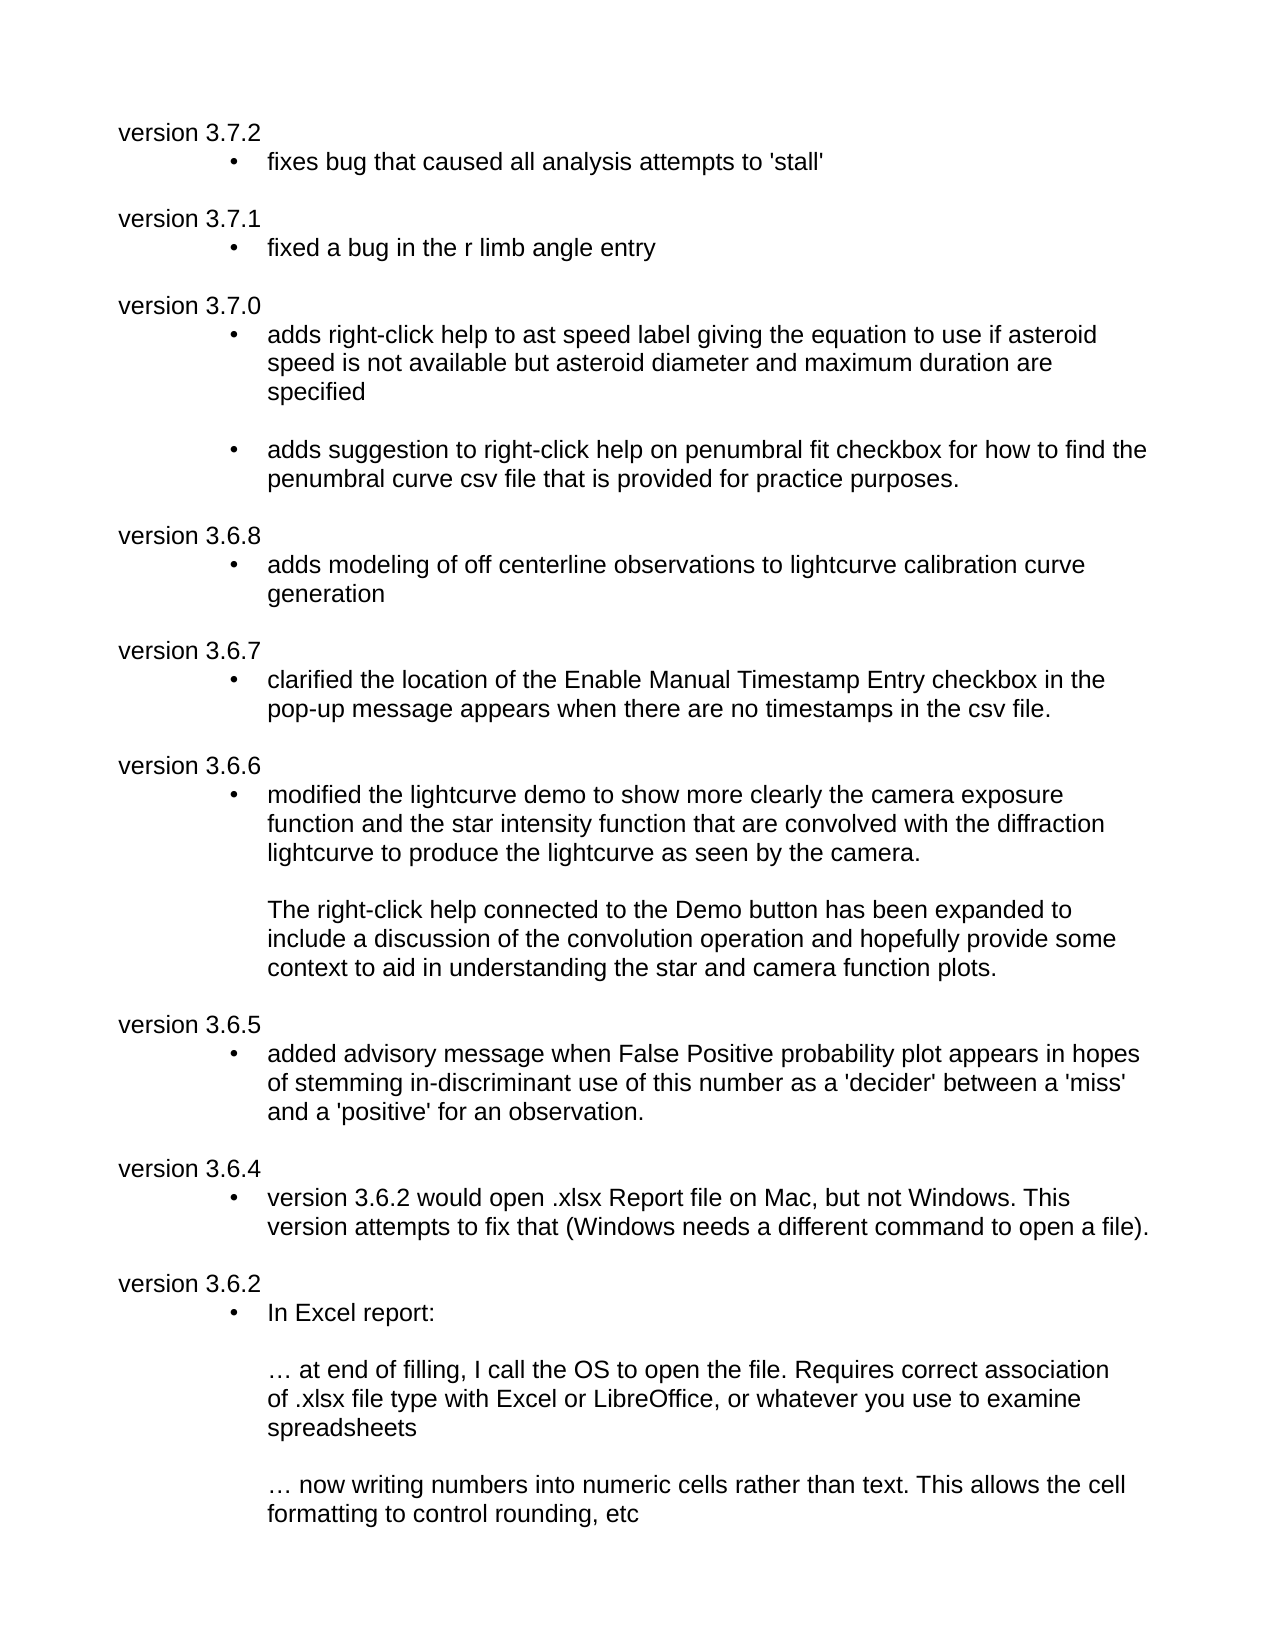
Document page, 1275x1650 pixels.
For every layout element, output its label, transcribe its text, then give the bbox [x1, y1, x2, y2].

text version 3.6.5 [118, 1010, 1157, 1039]
list In Excel report: … at end of filling, I call the OS to open the file. Requires correct association of .xlsx file type with Excel or LibreOffice, or whatever you use to examine spreadsheets … now writing numbers into numeric cells rather than text. This allows the cell formatting to control rounding, etc [229, 1298, 1157, 1528]
text version 3.6.6 [118, 751, 1157, 780]
list modified the lightcurve demo to show more clearly the camera exposure function and the star intensity function that are convolved with the diffraction lightcurve to produce the lightcurve as seen by the camera. The right-click help connected to the Demo button has been expanded to include a discussion of the convolution operation and hopefully provide some context to aid in understanding the star and camera function plots. [229, 780, 1157, 1010]
list adds modeling of off centerline observations to lightcurve calibration curve generation [229, 550, 1157, 636]
list adds right-click help to ast speed label giving the equation to use if asteroid speed is not available but asteroid diameter and maximum duration are specified [229, 319, 1157, 435]
list adds suggestion to right-click help on penumbral fit checkbox for how to find the penumbral curve csv file that is provided for practice purposes. [229, 435, 1157, 521]
list fixed a bug in the r limb angle entry [229, 233, 1157, 291]
text version 3.7.2 [118, 118, 1157, 147]
text version 3.7.0 [118, 291, 1157, 319]
text version 3.6.4 [118, 1154, 1157, 1183]
list version 3.6.2 would open .xlsx Report file on Mac, but not Windows. This version attempts to fix that (Windows needs a different command to open a file). [229, 1183, 1157, 1269]
list clarified the location of the Enable Manual Timestamp Entry checkbox in the pop-up message appears when there are no timestamps in the csv file. [229, 665, 1157, 751]
text version 3.6.2 [118, 1269, 1157, 1298]
text version 3.6.7 [118, 636, 1157, 665]
text version 3.7.1 [118, 204, 1157, 233]
list added advisory message when False Positive probability plot appears in hopes of stemming in-discriminant use of this number as a 'decider' between a 'miss' and a 'positive' for an observation. [229, 1039, 1157, 1154]
text version 3.6.8 [118, 521, 1157, 550]
list fixes bug that caused all analysis attempts to 'stall' [229, 147, 1157, 176]
